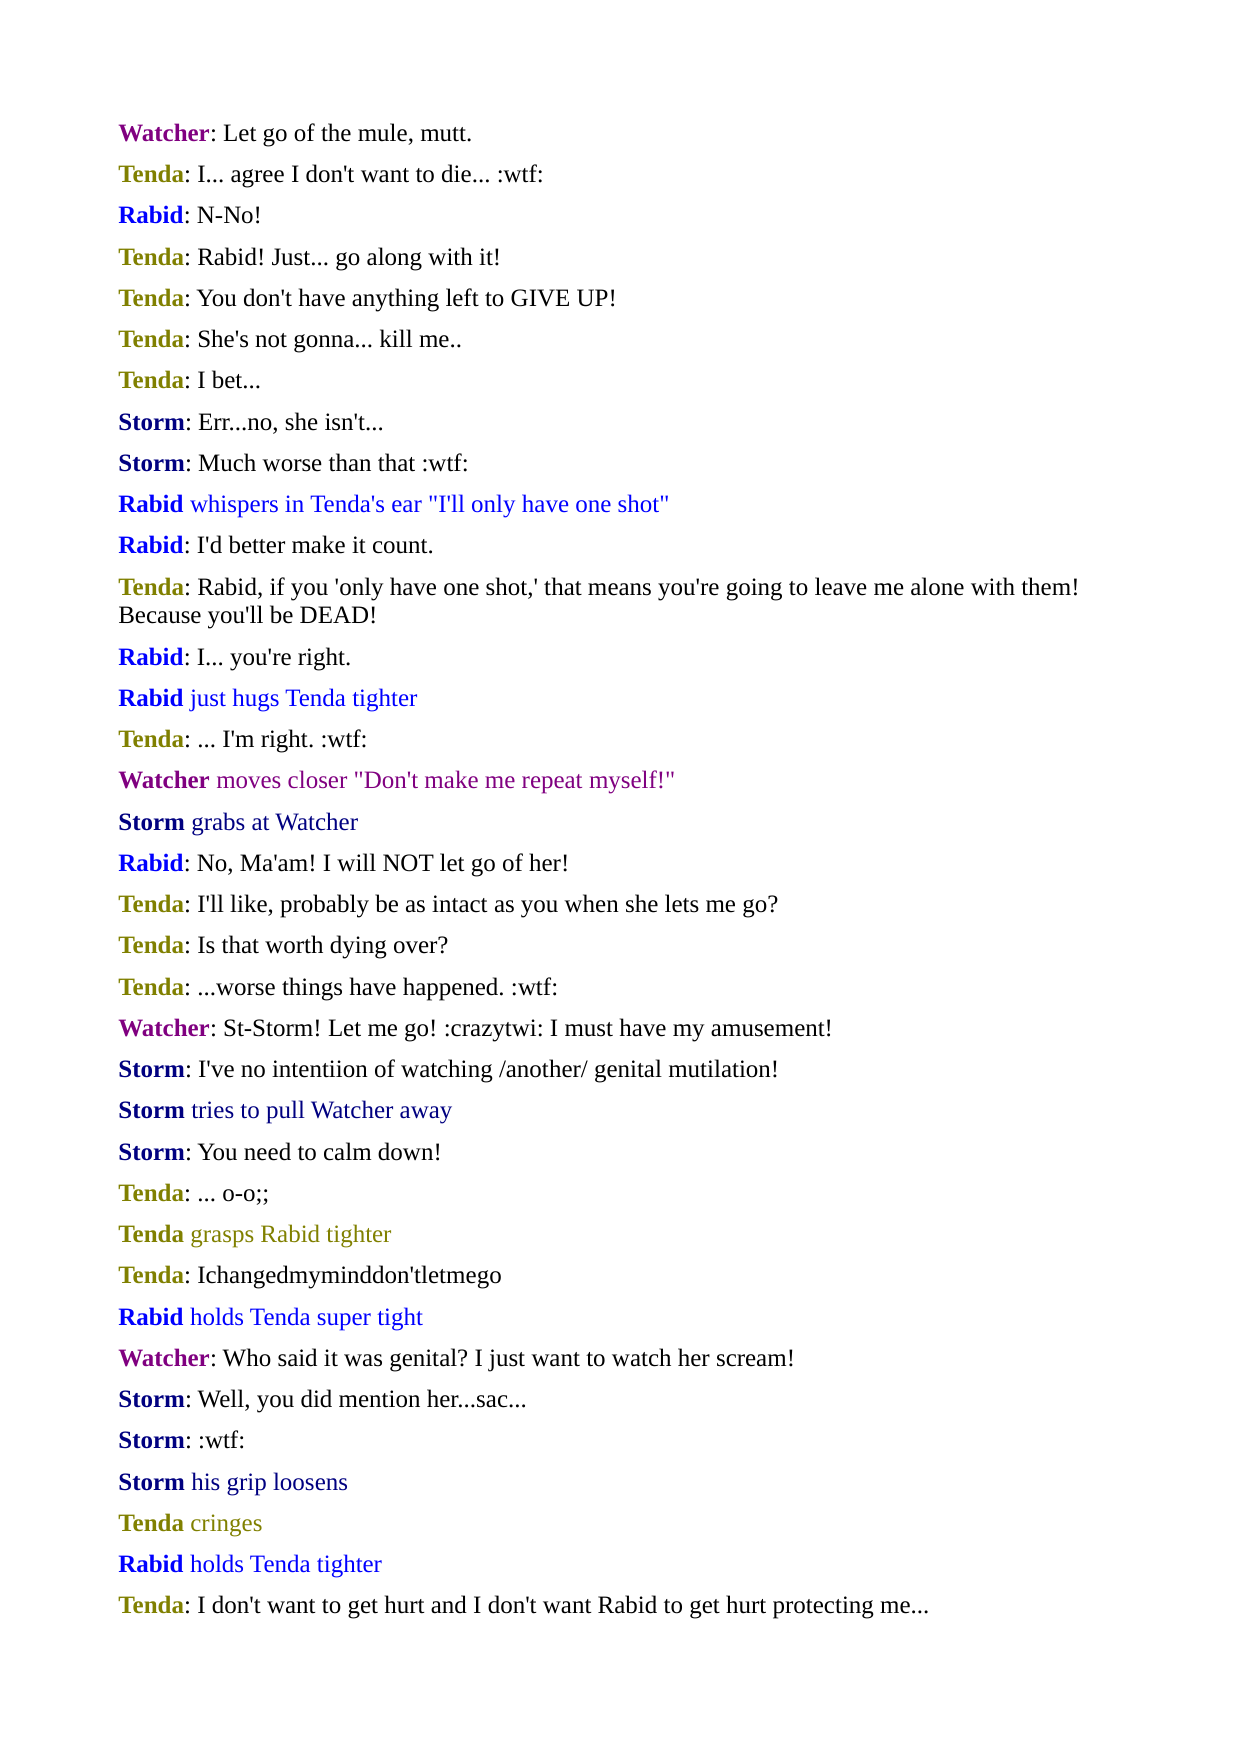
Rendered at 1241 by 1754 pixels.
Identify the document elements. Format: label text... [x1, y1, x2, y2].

text Tenda cringes [118, 1508, 1122, 1537]
text Rabid holds Tenda tighter [118, 1549, 1122, 1578]
text Tenda: You don't have anything left to GIVE UP! [118, 283, 1122, 312]
text Watcher: St-Storm! Let me go! :crazytwi: I must have my amusement! [118, 1013, 1122, 1042]
text Storm his grip loosens [118, 1467, 1122, 1496]
text Tenda: I don't want to get hurt and I don't want Rabid to get hurt protecting me... [118, 1591, 1122, 1619]
text Storm: :wtf: [118, 1426, 1122, 1454]
text Tenda: I... agree I don't want to die... :wtf: [118, 159, 1122, 188]
text Storm: Much worse than that :wtf: [118, 448, 1122, 477]
text Rabid: I'd better make it count. [118, 531, 1122, 559]
text Tenda: Rabid, if you 'only have one shot,' that means you're going to leave me alone with them! Because you'll be DEAD! [118, 572, 1122, 629]
text Tenda: ... I'm right. :wtf: [118, 724, 1122, 753]
text Storm tries to pull Watcher away [118, 1096, 1122, 1124]
text Tenda: Is that worth dying over? [118, 931, 1122, 959]
text Tenda grasps Rabid tighter [118, 1219, 1122, 1248]
text Rabid just hugs Tenda tighter [118, 683, 1122, 712]
text Tenda: Ichangedmyminddon'tletme​go [118, 1261, 1122, 1289]
text Storm: You need to calm down! [118, 1137, 1122, 1166]
text Watcher: Who said it was genital? I just want to watch her scream! [118, 1343, 1122, 1372]
text Watcher moves closer "Don't make me repeat myself!" [118, 766, 1122, 794]
text Tenda: ... o-o;; [118, 1178, 1122, 1207]
text Tenda: She's not gonna... kill me.. [118, 324, 1122, 353]
text Storm: I've no intentiion of watching /another/ genital mutilation! [118, 1054, 1122, 1083]
text Watcher: Let go of the mule, mutt. [118, 118, 1122, 147]
text Rabid: I... you're right. [118, 642, 1122, 671]
text Storm: Well, you did mention her...sac... [118, 1384, 1122, 1413]
text Rabid: N-No! [118, 201, 1122, 229]
text Tenda: Rabid! Just... go along with it! [118, 242, 1122, 271]
text Tenda: I'll like, probably be as intact as you when she lets me go? [118, 889, 1122, 918]
text Storm grabs at Watcher [118, 807, 1122, 836]
text Rabid: No, Ma'am! I will NOT let go of her! [118, 848, 1122, 877]
text Tenda: ...worse things have happened. :wtf: [118, 972, 1122, 1001]
text Rabid holds Tenda super tight [118, 1302, 1122, 1331]
text Storm: Err...no, she isn't... [118, 407, 1122, 436]
text Rabid whispers in Tenda's ear "I'll only have one shot" [118, 489, 1122, 518]
text Tenda: I bet... [118, 366, 1122, 394]
